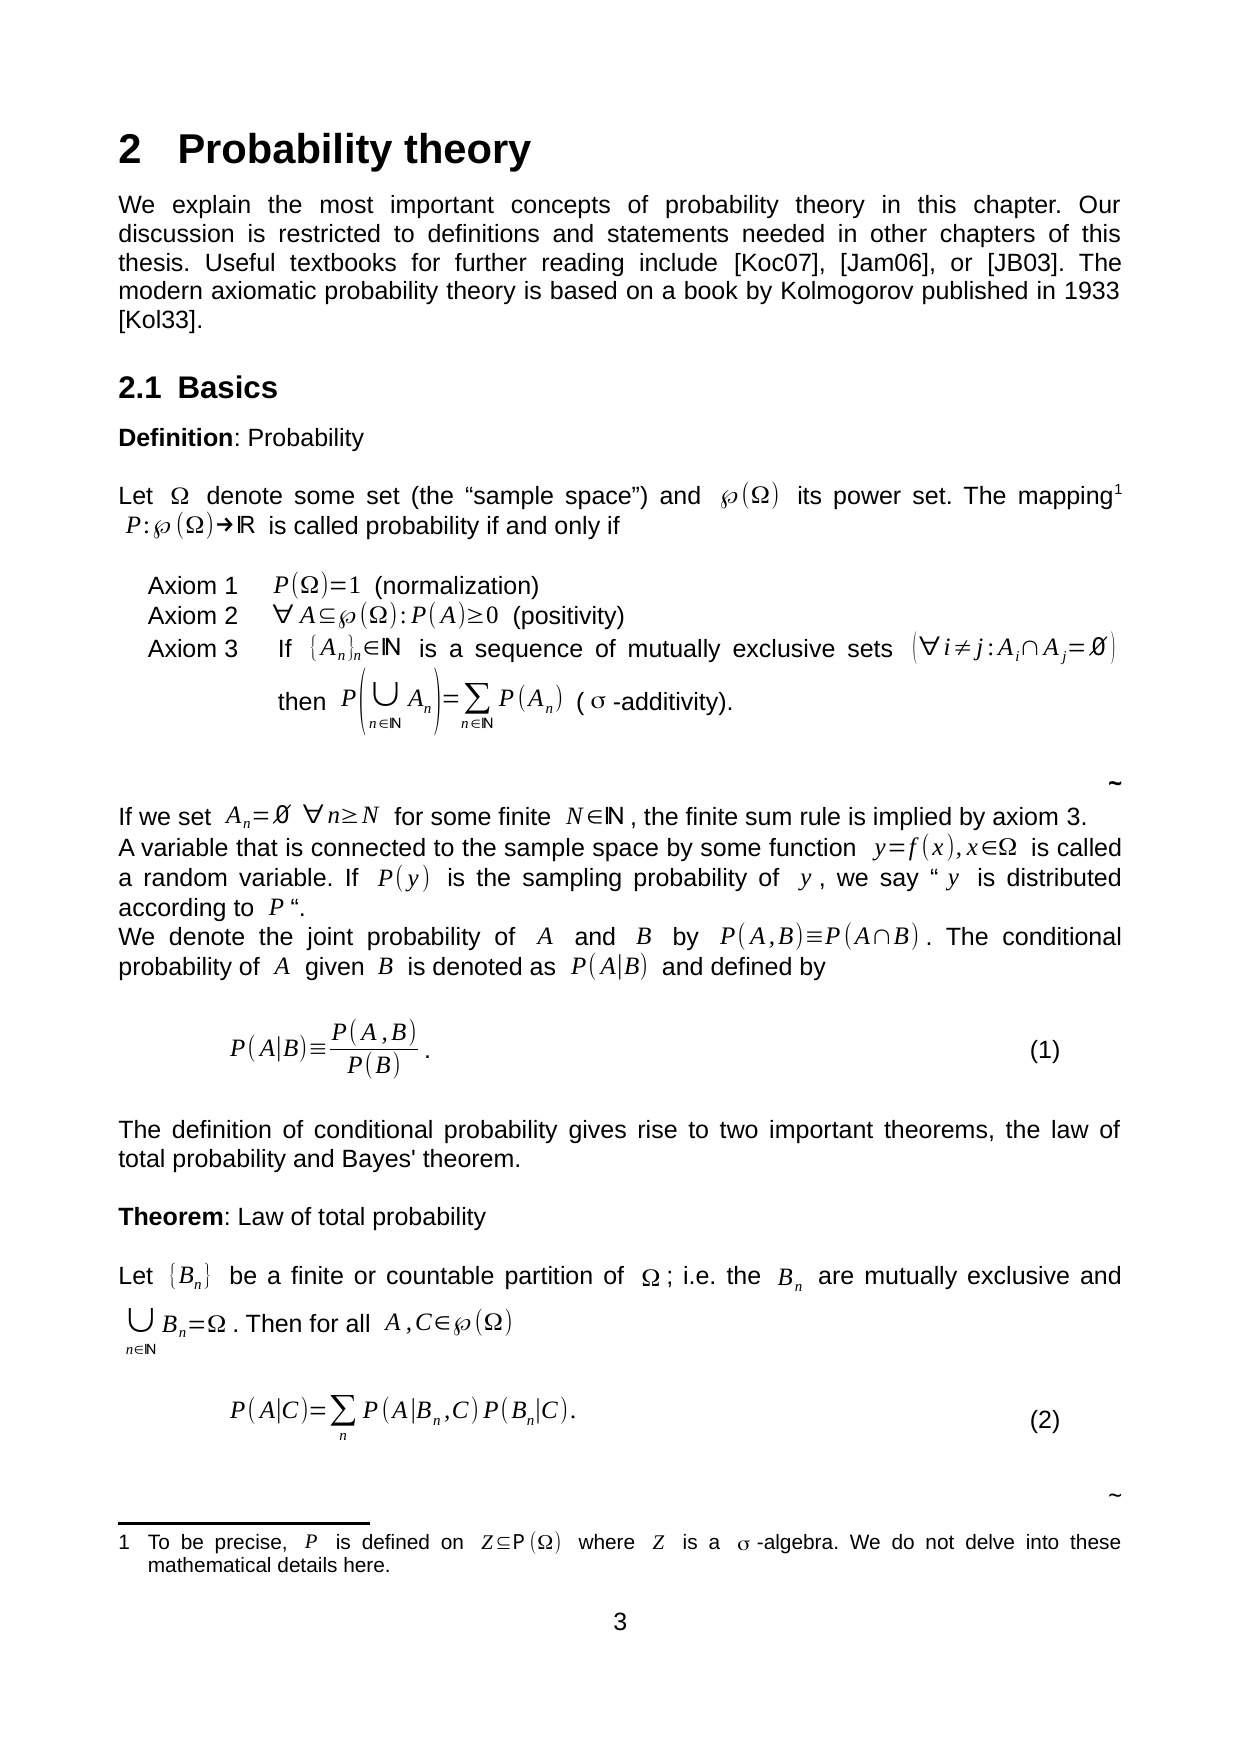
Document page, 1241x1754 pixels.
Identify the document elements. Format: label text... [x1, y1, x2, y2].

table_header [216, 1388, 1024, 1450]
text A variable that is connected to the sample space by some function is called a random variable. If is the sampling probability of , we say “ is distributed according to “. [118, 832, 1122, 921]
subtitle Probability theory [118, 124, 1122, 172]
subtitle Basics [118, 369, 1122, 404]
text ~ [118, 766, 1122, 800]
text The definition of conditional probability gives rise to two important theorems, the law of total probability and Bayes' theorem. [118, 1116, 1122, 1173]
text Let denote some set (the “sample space”) and its power set. The mapping is called probability if and only if [118, 480, 1122, 540]
text Definition: Probability [118, 423, 1122, 451]
text To be precise, is defined on where is a -algebra. We do not delve into these mathematical details here. [118, 1530, 1122, 1578]
text ~ [118, 1481, 1122, 1511]
text If we set for some finite , the finite sum rule is implied by axiom 3. [118, 800, 1122, 832]
list (normalization) [148, 570, 1122, 601]
table_header [118, 1388, 216, 1450]
list If is a sequence of mutually exclusive sets then (-additivity). [148, 631, 1122, 737]
table_header [118, 1012, 216, 1087]
text Theorem: Law of total probability [118, 1202, 1122, 1231]
list (positivity) [148, 601, 1122, 631]
table_header . [216, 1012, 1024, 1087]
table_header (1) [1024, 1012, 1123, 1087]
text We explain the most important concepts of probability theory in this chapter. Our discussion is restricted to definitions and statements needed in other chapters of this thesis. Useful textbooks for further reading include [Koc07], [Jam06], or [JB03]. The modern axiomatic probability theory is based on a book by Kolmogorov published in 1933 [Kol33]. [118, 190, 1122, 334]
table_header (2) [1024, 1388, 1123, 1450]
text Let be a finite or countable partition of ; i.e. the are mutually exclusive and . Then for all [118, 1259, 1122, 1358]
text We denote the joint probability of and by . The conditional probability of given is denoted as and defined by [118, 921, 1122, 981]
